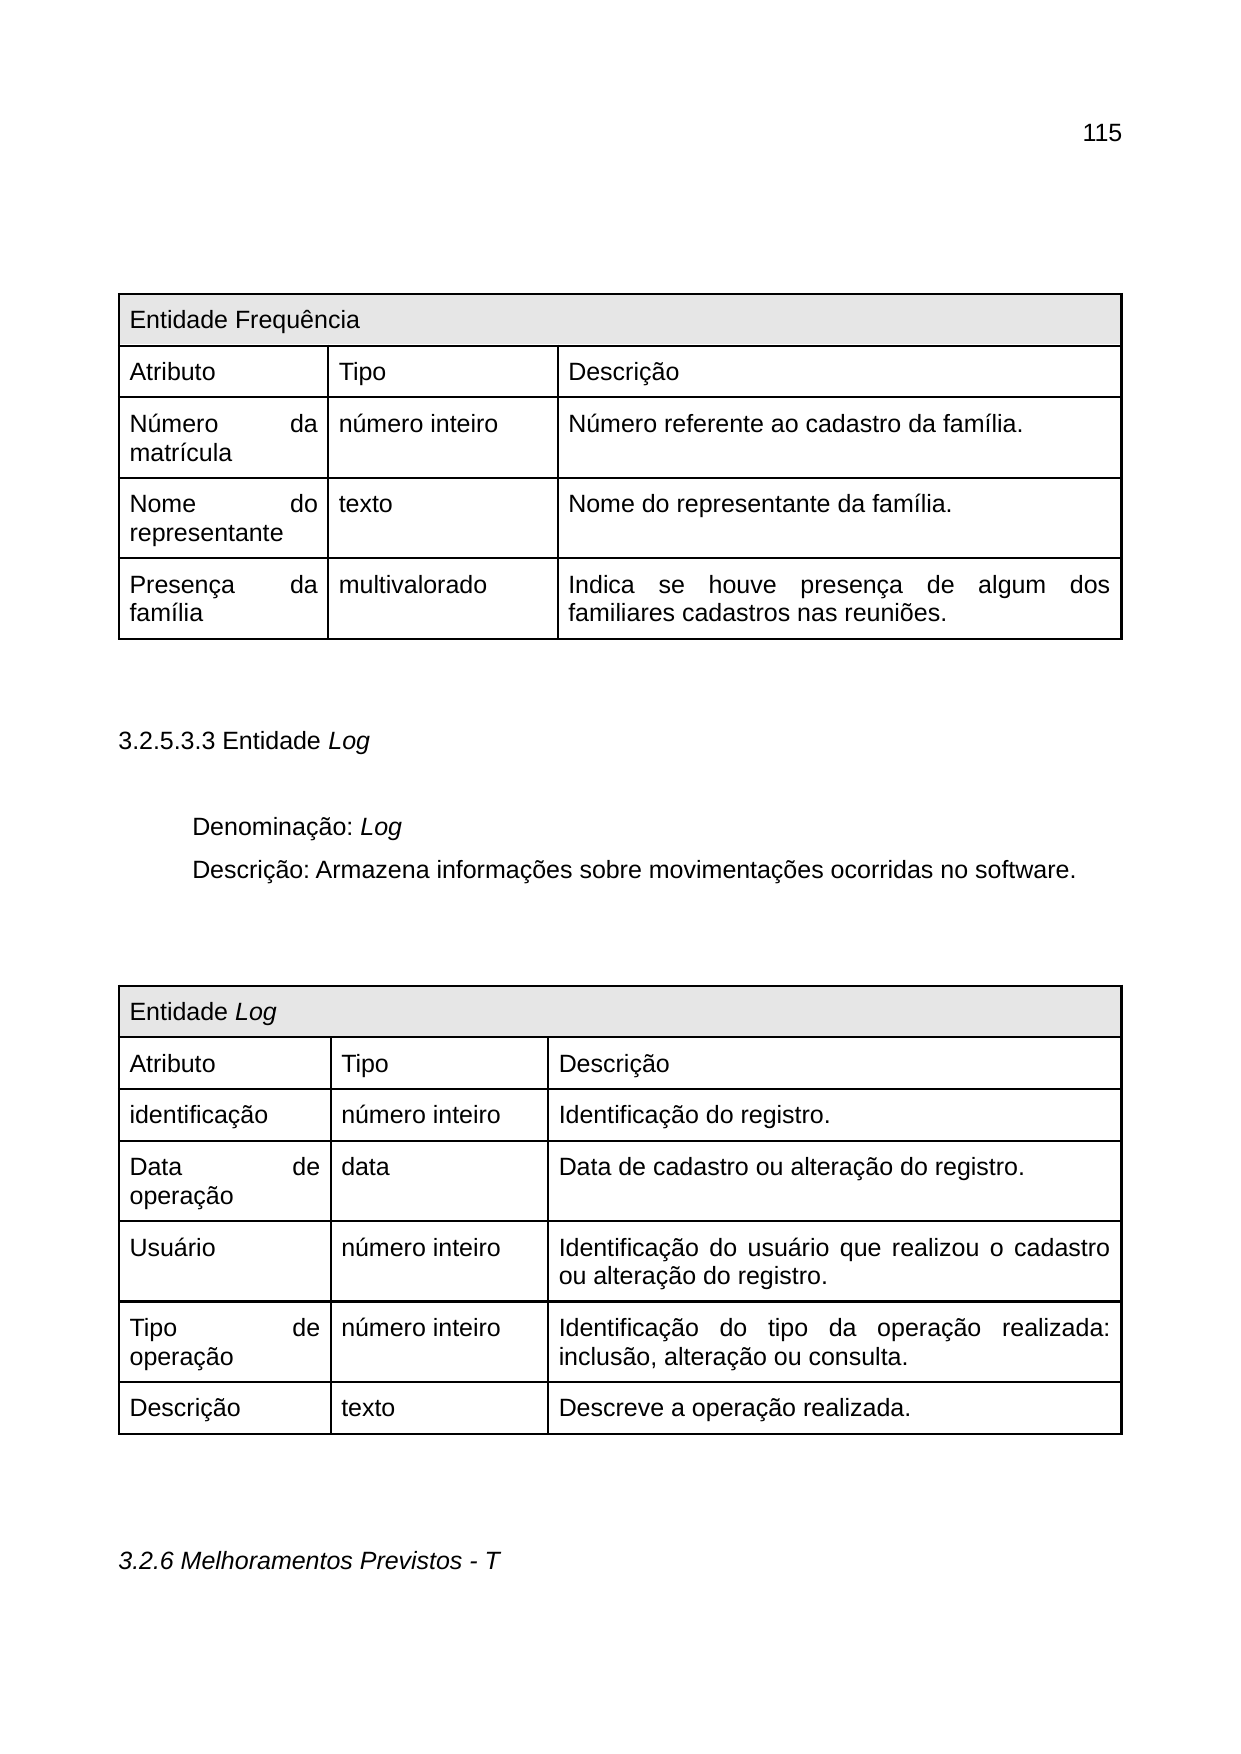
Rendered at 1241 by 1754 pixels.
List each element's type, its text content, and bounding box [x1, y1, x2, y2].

table_cell Identificação do tipo da operação realizada: inclusão, alteração ou consulta. [549, 1303, 1120, 1381]
text 3.2.5.3.3 Entidade Log [118, 726, 1122, 754]
table_cell número inteiro [329, 398, 557, 477]
subtitle 3.2.6 Melhoramentos Previstos - T [118, 1546, 1122, 1574]
table_cell Data de cadastro ou alteração do registro. [549, 1142, 1120, 1220]
table_cell data [332, 1142, 547, 1220]
table_cell Presença da família [120, 559, 327, 637]
table_cell Data de operação [120, 1142, 330, 1220]
table_cell Identificação do usuário que realizou o cadastro ou alteração do registro. [549, 1222, 1120, 1300]
table_cell Indica se houve presença de algum dos familiares cadastros nas reuniões. [559, 559, 1120, 637]
table_cell Atributo [120, 1038, 330, 1088]
table_cell Descrição [559, 347, 1120, 396]
table_cell texto [332, 1383, 547, 1432]
table_cell Número da matrícula [120, 398, 327, 477]
table_cell Usuário [120, 1222, 330, 1300]
table_cell Nome do representante [120, 479, 327, 557]
table_header Entidade Frequência [120, 295, 1120, 344]
table_cell número inteiro [332, 1090, 547, 1139]
table_cell Atributo [120, 347, 327, 396]
table_cell Tipo de operação [120, 1303, 330, 1381]
table_cell texto [329, 479, 557, 557]
table_cell Tipo [332, 1038, 547, 1088]
table_cell identificação [120, 1090, 330, 1139]
table_cell Descrição [549, 1038, 1120, 1088]
table_cell Tipo [329, 347, 557, 396]
table_cell Identificação do registro. [549, 1090, 1120, 1139]
table_header Entidade Log [120, 987, 1120, 1036]
table_cell multivalorado [329, 559, 557, 637]
text Descrição: Armazena informações sobre movimentações ocorridas no software. [118, 855, 1122, 884]
text Denominação: Log [118, 812, 1122, 841]
table_cell Nome do representante da família. [559, 479, 1120, 557]
table_cell Descrição [120, 1383, 330, 1432]
table_cell número inteiro [332, 1222, 547, 1300]
table_cell Descreve a operação realizada. [549, 1383, 1120, 1432]
table_cell número inteiro [332, 1303, 547, 1381]
table_cell Número referente ao cadastro da família. [559, 398, 1120, 477]
